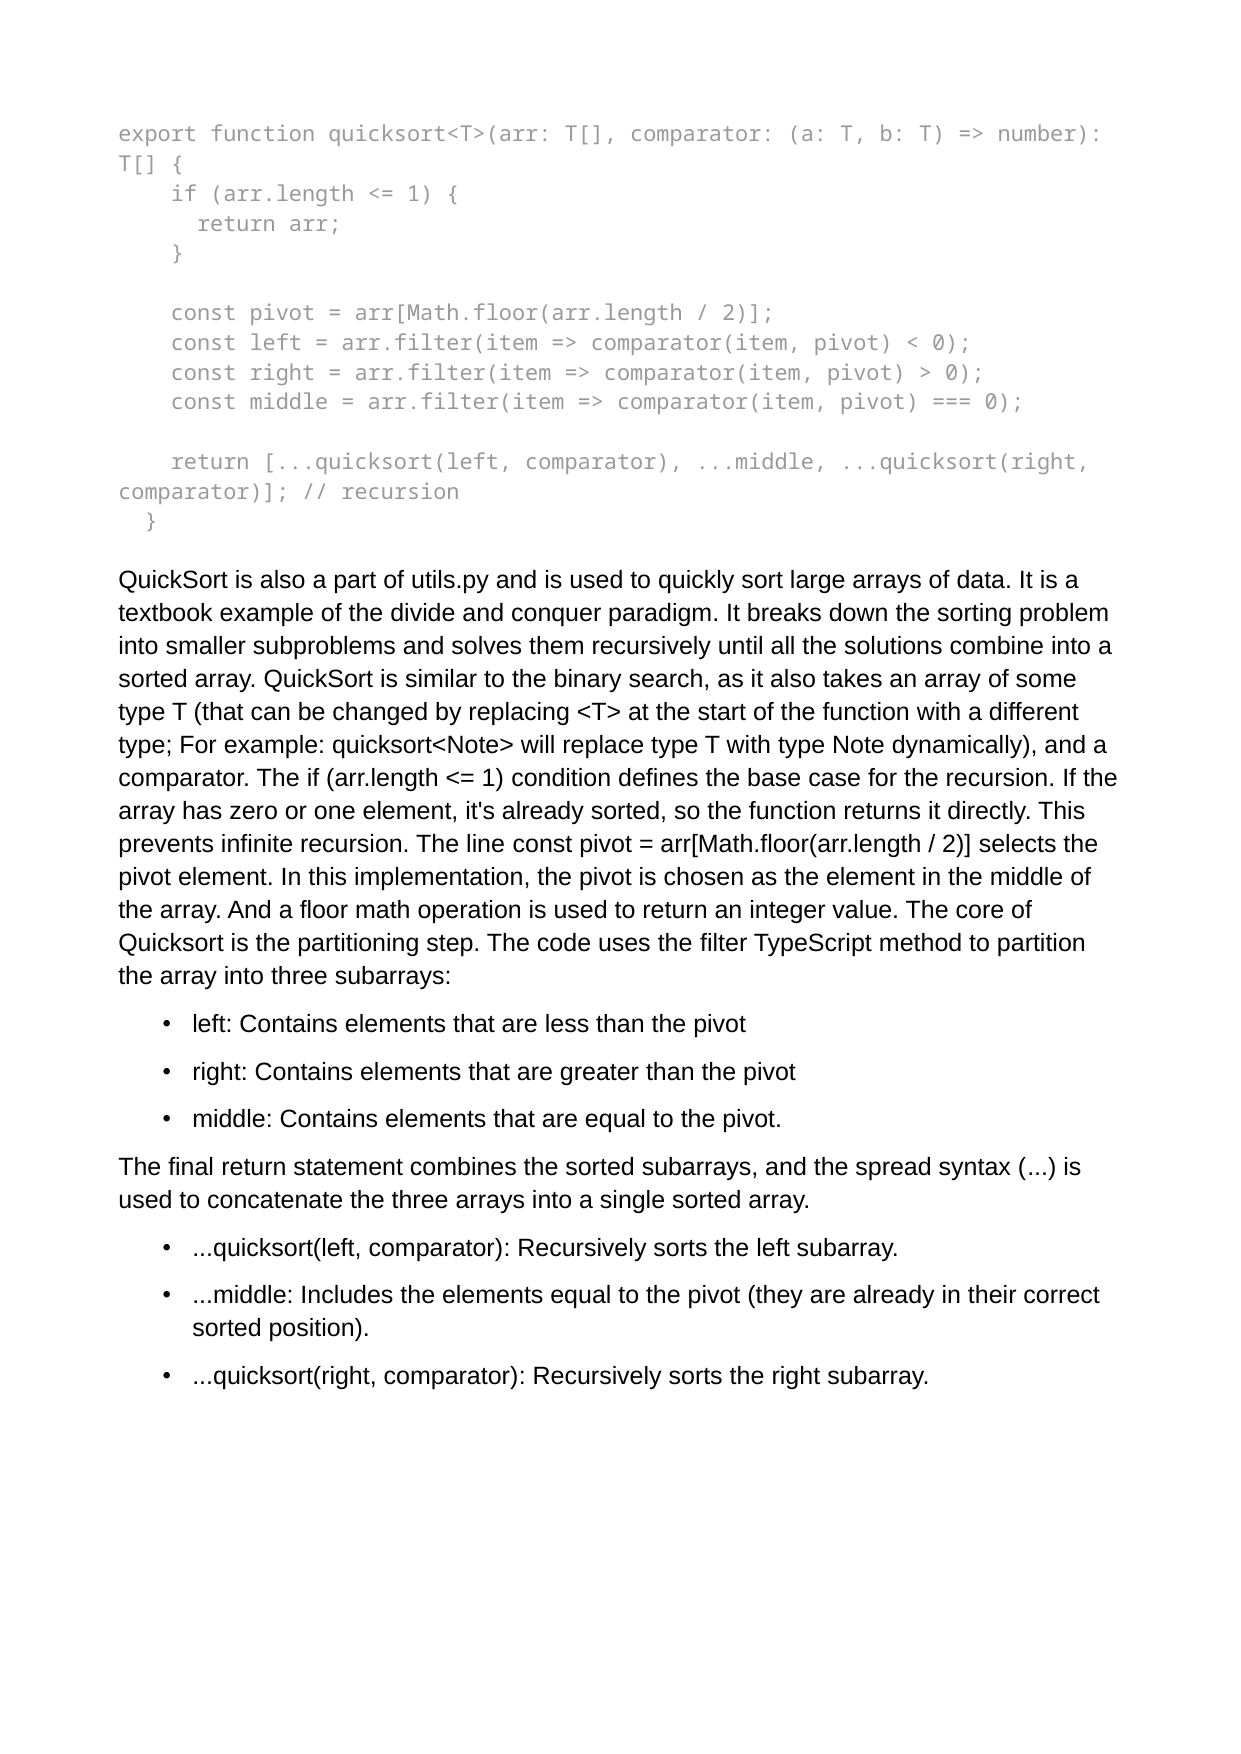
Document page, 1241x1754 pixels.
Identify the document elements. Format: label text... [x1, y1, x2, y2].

list ...middle: Includes the elements equal to the pivot (they are already in their correct sorted position). [162, 1280, 1122, 1342]
text } [118, 505, 1122, 535]
list right: Contains elements that are greater than the pivot [162, 1057, 1122, 1085]
list ...quicksort(left, comparator): Recursively sorts the left subarray. [162, 1233, 1122, 1261]
text export function quicksort<T>(arr: T[], comparator: (a: T, b: T) => number): T[] { [118, 118, 1122, 178]
text const left = arr.filter(item => comparator(item, pivot) < 0); [118, 327, 1122, 356]
text const middle = arr.filter(item => comparator(item, pivot) === 0); [118, 386, 1122, 416]
text if (arr.length <= 1) { [118, 178, 1122, 207]
list middle: Contains elements that are equal to the pivot. [162, 1104, 1122, 1133]
text const right = arr.filter(item => comparator(item, pivot) > 0); [118, 356, 1122, 386]
text return [...quicksort(left, comparator), ...middle, ...quicksort(right, comparator)]; // recursion [118, 446, 1122, 505]
text const pivot = arr[Math.floor(arr.length / 2)]; [118, 297, 1122, 327]
text The final return statement combines the sorted subarrays, and the spread syntax (...) is used to concatenate the three arrays into a single sorted array. [118, 1152, 1122, 1214]
text } [118, 237, 1122, 267]
list left: Contains elements that are less than the pivot [162, 1009, 1122, 1038]
text return arr; [118, 207, 1122, 237]
text QuickSort is also a part of utils.py and is used to quickly sort large arrays of data. It is a textbook example of the divide and conquer paradigm. It breaks down the sorting problem into smaller subproblems and solves them recursively until all the solutions combine into a sorted array. QuickSort is similar to the binary search, as it also takes an array of some type T (that can be changed by replacing <T> at the start of the function with a different type; For example: quicksort<Note> will replace type T with type Note dynamically), and a comparator. The if (arr.length <= 1) condition defines the base case for the recursion. If the array has zero or one element, it's already sorted, so the function returns it directly. This prevents infinite recursion. The line const pivot = arr[Math.floor(arr.length / 2)] selects the pivot element. In this implementation, the pivot is chosen as the element in the middle of the array. And a floor math operation is used to return an integer value. The core of Quicksort is the partitioning step. The code uses the filter TypeScript method to partition the array into three subarrays: [118, 565, 1122, 990]
list ...quicksort(right, comparator): Recursively sorts the right subarray. [162, 1361, 1122, 1390]
